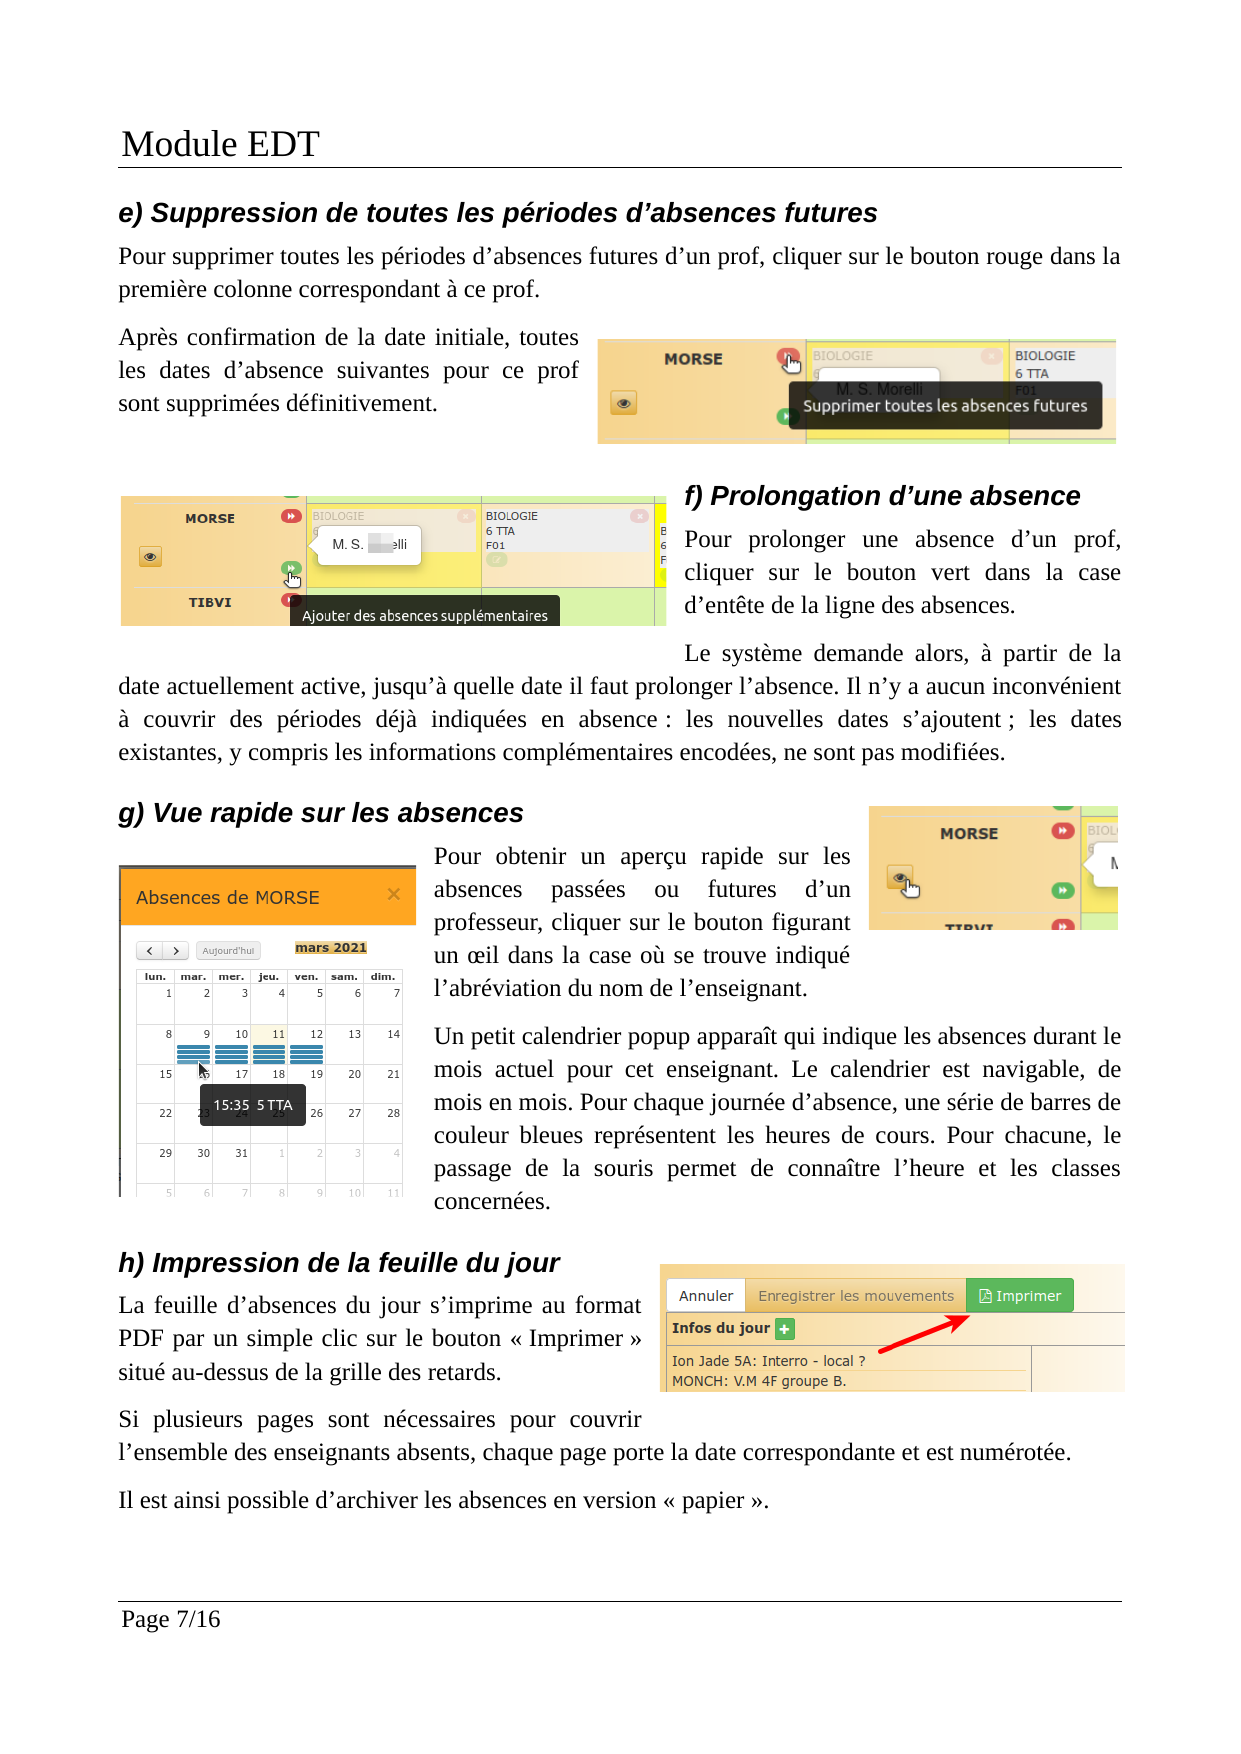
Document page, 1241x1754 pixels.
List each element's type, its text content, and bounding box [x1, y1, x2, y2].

text Un petit calendrier popup apparaît qui indique les absences durant le mois actuel pour cet enseignant. Le calendrier est navigable, de mois en mois. Pour chaque journée d’absence, une série de barres de couleur bleues représentent les heures de cours. Pour chacune, le passage de la souris permet de connaître l’heure et les classes concernées. [118, 1021, 1122, 1215]
picture [868, 806, 1118, 930]
picture [118, 865, 417, 1197]
text Le système demande alors, à partir de la date actuellement active, jusqu’à quelle date il faut prolonger l’absence. Il n’y a aucun inconvénient à couvrir des périodes déjà indiquées en absence : les nouvelles dates s’ajoutent ; les dates existantes, y compris les informations complémentaires encodées, ne sont pas modifiées. [118, 638, 1122, 766]
text Après confirmation de la date initiale, toutes les dates d’absence suivantes pour ce prof sont supprimées définitivement. [118, 322, 1122, 416]
text Si plusieurs pages sont nécessaires pour couvrir l’ensemble des enseignants absents, chaque page porte la date correspondante et est numérotée. [118, 1404, 1122, 1466]
subtitle Vue rapide sur les absences [118, 797, 1122, 829]
subtitle Impression de la feuille du jour [118, 1246, 1122, 1278]
picture [659, 1264, 1125, 1392]
picture [120, 496, 667, 626]
picture [597, 339, 1117, 444]
text La feuille d’absences du jour s’imprime au format PDF par un simple clic sur le bouton « Imprimer » situé au-dessus de la grille des retards. [118, 1291, 659, 1385]
text Pour prolonger une absence d’un prof, cliquer sur le bouton vert dans la case d’entête de la ligne des absences. [667, 524, 1122, 619]
text Pour obtenir un aperçu rapide sur les absences passées ou futures d’un professeur, cliquer sur le bouton figurant un œil dans la case où se trouve indiqué l’abréviation du nom de l’enseignant. [118, 930, 1122, 1002]
subtitle Suppression de toutes les périodes d’absences futures [118, 197, 1122, 228]
text Pour supprimer toutes les périodes d’absences futures d’un prof, cliquer sur le bouton rouge dans la première colonne correspondant à ce prof. [118, 241, 1122, 303]
subtitle Prolongation d’une absence [118, 448, 1122, 512]
text Il est ainsi possible d’archiver les absences en version « papier ». [118, 1485, 1122, 1513]
